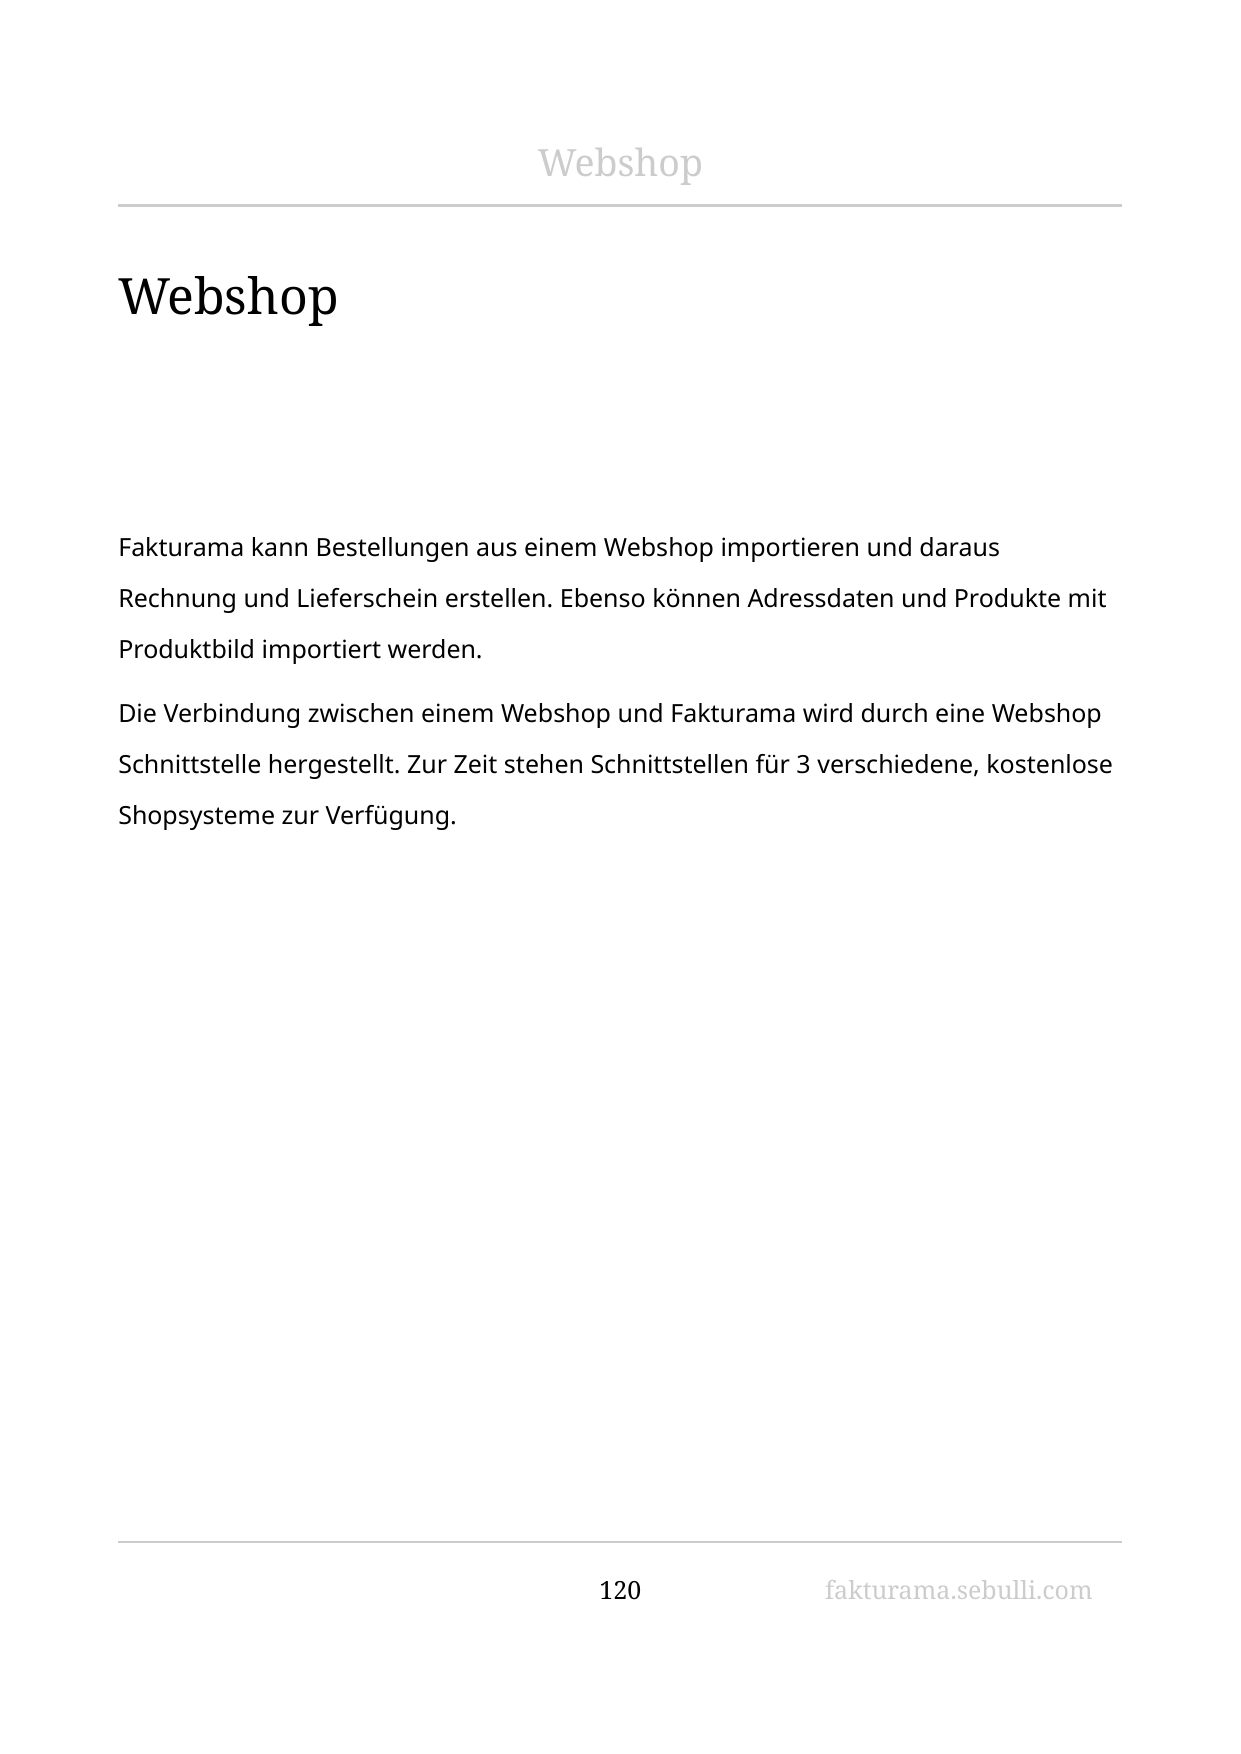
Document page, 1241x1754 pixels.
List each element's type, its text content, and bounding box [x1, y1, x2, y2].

text Fakturama kann Bestellungen aus einem Webshop importieren und daraus Rechnung und Lieferschein erstellen. Ebenso können Adressdaten und Produkte mit Produktbild importiert werden. [118, 529, 1122, 666]
subtitle Webshop [118, 261, 1122, 329]
text Die Verbindung zwischen einem Webshop und Fakturama wird durch eine Webshop Schnittstelle hergestellt. Zur Zeit stehen Schnittstellen für 3 verschiedene, kostenlose Shopsysteme zur Verfügung. [118, 695, 1122, 831]
